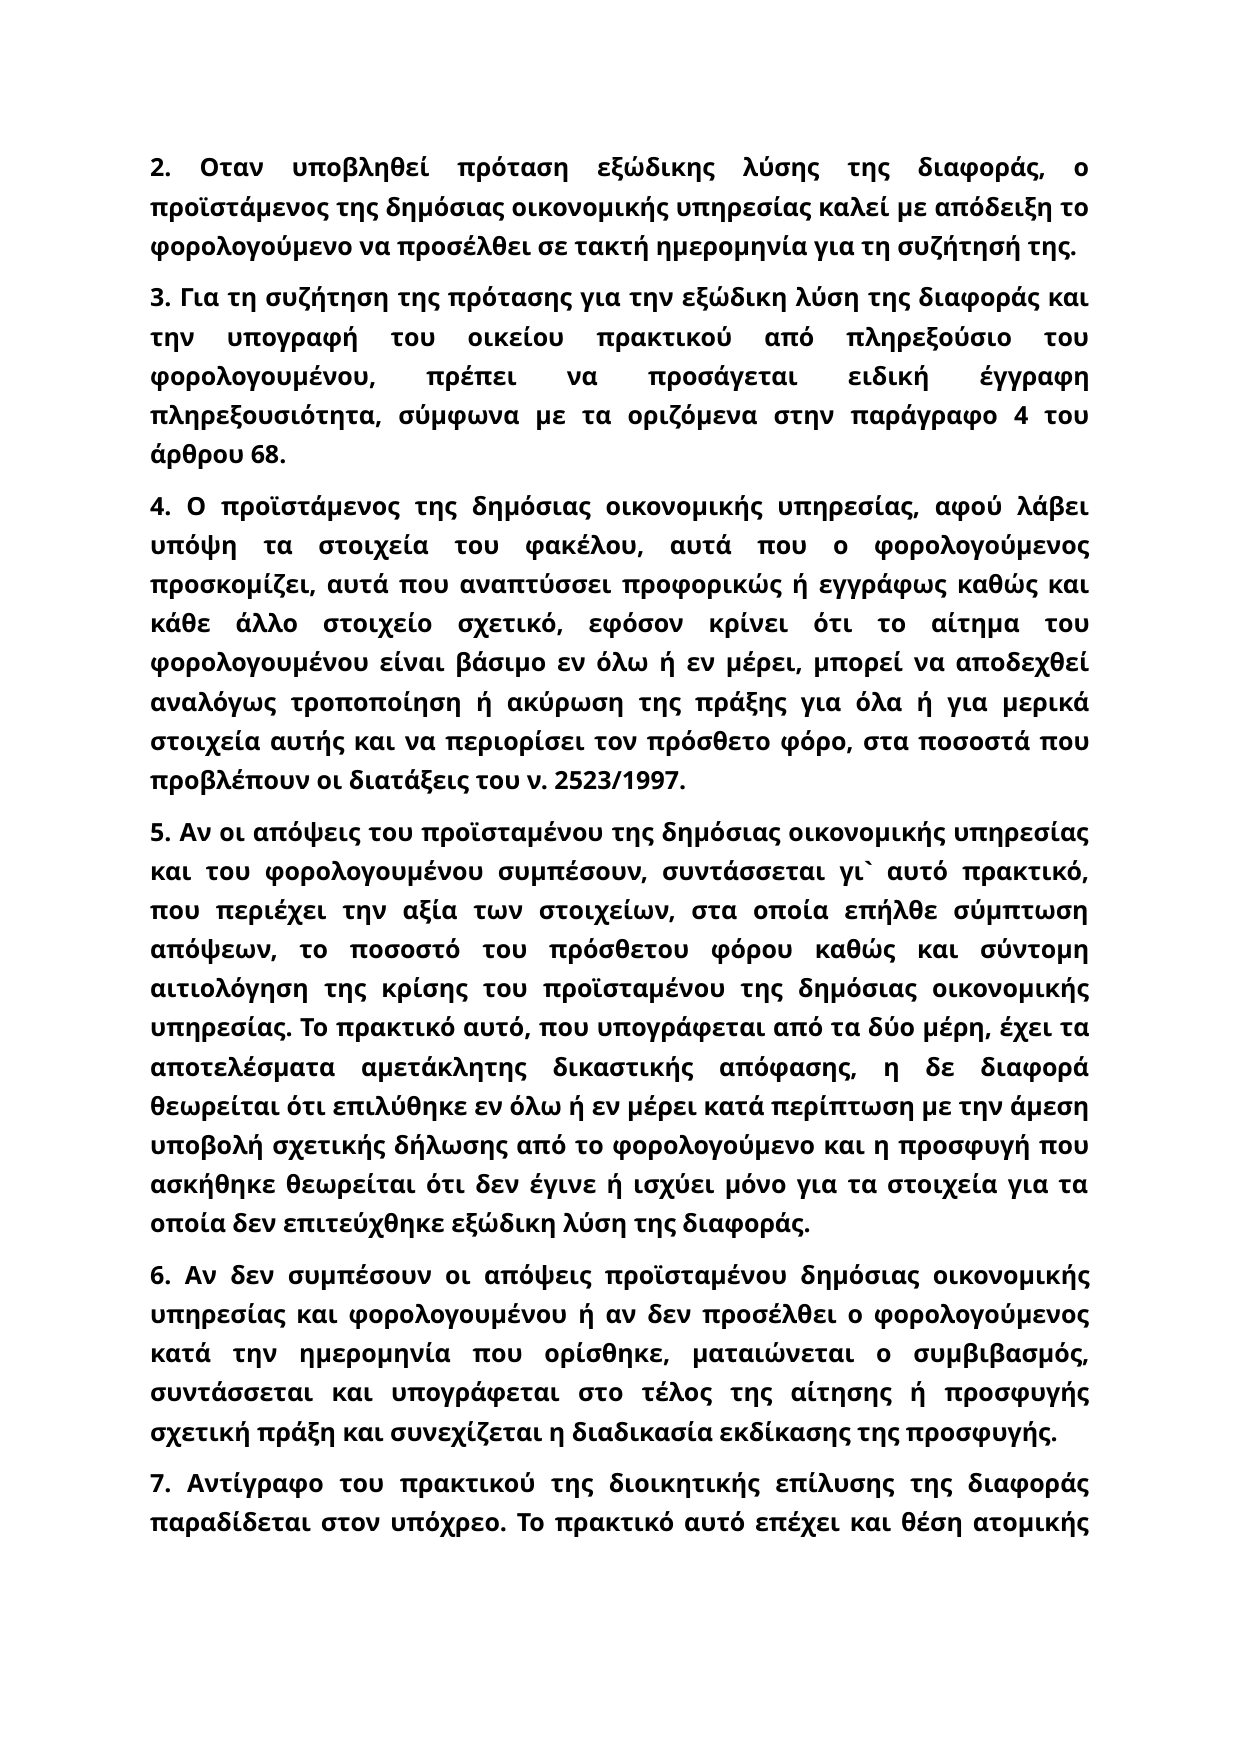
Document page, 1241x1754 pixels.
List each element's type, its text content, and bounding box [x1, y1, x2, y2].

text 7. Αντίγραφο του πρακτικού της διοικητικής επίλυσης της διαφοράς παραδίδεται στον υπόχρεο. Το πρακτικό αυτό επέχει και θέση ατομικής [150, 1466, 1090, 1539]
text 2. Οταν υποβληθεί πρόταση εξώδικης λύσης της διαφοράς, ο προϊστάμενος της δημόσιας οικονομικής υπηρεσίας καλεί με απόδειξη το φορολογούμενο να προσέλθει σε τακτή ημερομηνία για τη συζήτησή της. [150, 150, 1090, 262]
text 5. Αν οι απόψεις του προϊσταμένου της δημόσιας οικονομικής υπηρεσίας και του φορολογουμένου συμπέσουν, συντάσσεται γι` αυτό πρακτικό, που περιέχει την αξία των στοιχείων, στα οποία επήλθε σύμπτωση απόψεων, το ποσοστό του πρόσθετου φόρου καθώς και σύντομη αιτιολόγηση της κρίσης του προϊσταμένου της δημόσιας οικονομικής υπηρεσίας. Το πρακτικό αυτό, που υπογράφεται από τα δύο μέρη, έχει τα αποτελέσματα αμετάκλητης δικαστικής απόφασης, η δε διαφορά θεωρείται ότι επιλύθηκε εν όλω ή εν μέρει κατά περίπτωση με την άμεση υποβολή σχετικής δήλωσης από το φορολογούμενο και η προσφυγή που ασκήθηκε θεωρείται ότι δεν έγινε ή ισχύει μόνο για τα στοιχεία για τα οποία δεν επιτεύχθηκε εξώδικη λύση της διαφοράς. [150, 814, 1090, 1240]
text 4. Ο προϊστάμενος της δημόσιας οικονομικής υπηρεσίας, αφού λάβει υπόψη τα στοιχεία του φακέλου, αυτά που ο φορολογούμενος προσκομίζει, αυτά που αναπτύσσει προφορικώς ή εγγράφως καθώς και κάθε άλλο στοιχείο σχετικό, εφόσον κρίνει ότι το αίτημα του φορολογουμένου είναι βάσιμο εν όλω ή εν μέρει, μπορεί να αποδεχθεί αναλόγως τροποποίηση ή ακύρωση της πράξης για όλα ή για μερικά στοιχεία αυτής και να περιορίσει τον πρόσθετο φόρο, στα ποσοστά που προβλέπουν οι διατάξεις του ν. 2523/1997. [150, 488, 1090, 797]
text 3. Για τη συζήτηση της πρότασης για την εξώδικη λύση της διαφοράς και την υπογραφή του οικείου πρακτικού από πληρεξούσιο του φορολογουμένου, πρέπει να προσάγεται ειδική έγγραφη πληρεξουσιότητα, σύμφωνα με τα οριζόμενα στην παράγραφο 4 του άρθρου 68. [150, 280, 1090, 471]
text 6. Αν δεν συμπέσουν οι απόψεις προϊσταμένου δημόσιας οικονομικής υπηρεσίας και φορολογουμένου ή αν δεν προσέλθει ο φορολογούμενος κατά την ημερομηνία που ορίσθηκε, ματαιώνεται ο συμβιβασμός, συντάσσεται και υπογράφεται στο τέλος της αίτησης ή προσφυγής σχετική πράξη και συνεχίζεται η διαδικασία εκδίκασης της προσφυγής. [150, 1257, 1090, 1448]
